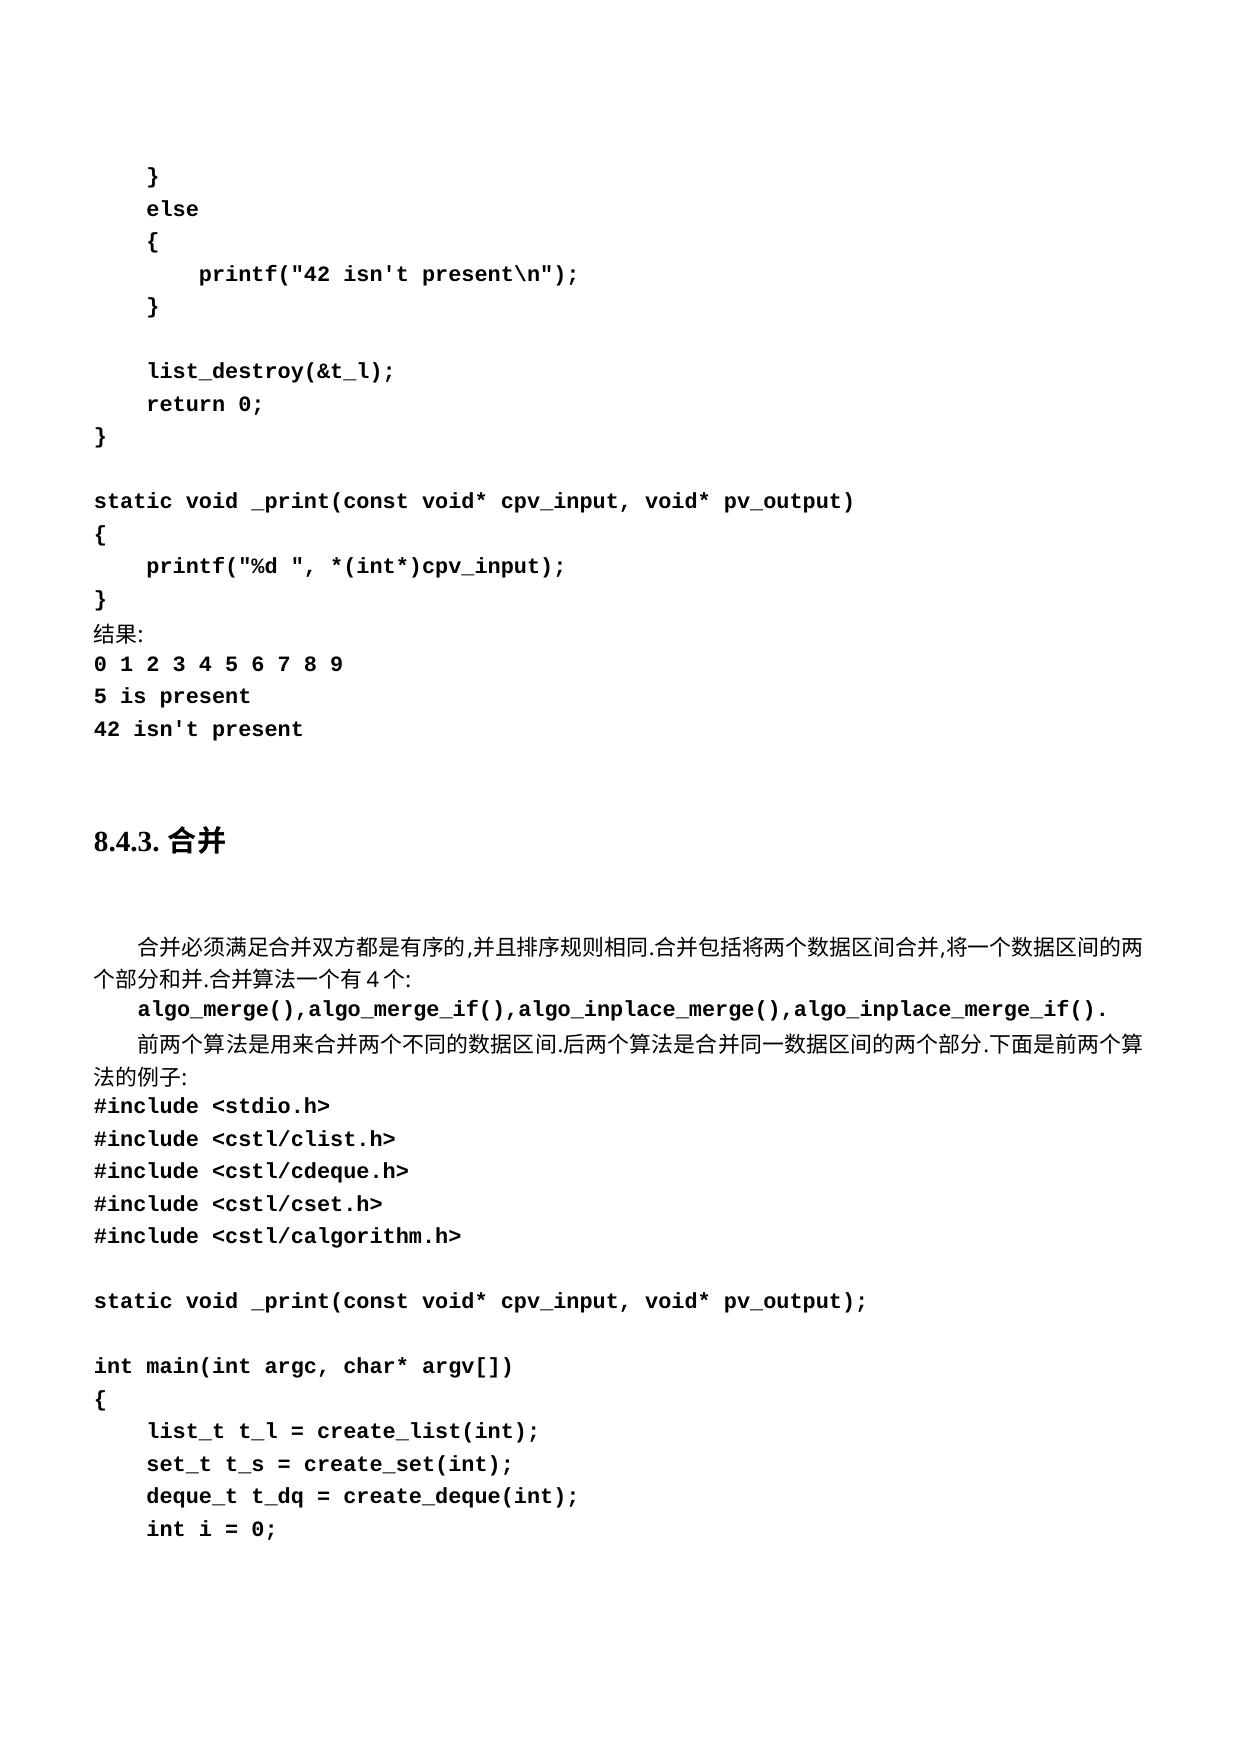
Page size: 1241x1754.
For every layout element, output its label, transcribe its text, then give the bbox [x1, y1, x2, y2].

text printf("%d ", *(int*)cpv_input); [94, 552, 1144, 584]
text list_destroy(&t_l); [94, 357, 1144, 389]
text } [94, 584, 1144, 617]
text #include <cstl/calgorithm.h> [94, 1222, 1144, 1254]
text return 0; [94, 389, 1144, 422]
text 前两个算法是用来合并两个不同的数据区间.后两个算法是合并同一数据区间的两个部分.下面是前两个算法的例子: [94, 1027, 1144, 1092]
text #include <cstl/clist.h> [94, 1124, 1144, 1157]
text { [94, 519, 1144, 552]
text set_t t_s = create_set(int); [94, 1449, 1144, 1482]
text } [94, 162, 1144, 194]
text #include <stdio.h> [94, 1092, 1144, 1124]
text static void _print(const void* cpv_input, void* pv_output); [94, 1287, 1144, 1319]
text printf("42 isn't present\n"); [94, 259, 1144, 292]
text int main(int argc, char* argv[]) [94, 1352, 1144, 1384]
subtitle 合并 [94, 806, 1144, 871]
text } [94, 422, 1144, 454]
text algo_merge(),algo_merge_if(),algo_inplace_merge(),algo_inplace_merge_if(). [94, 994, 1144, 1027]
text deque_t t_dq = create_deque(int); [94, 1482, 1144, 1514]
text list_t t_l = create_list(int); [94, 1417, 1144, 1449]
text int i = 0; [94, 1514, 1144, 1547]
text 0 1 2 3 4 5 6 7 8 9 [94, 649, 1144, 682]
text #include <cstl/cdeque.h> [94, 1157, 1144, 1189]
text { [94, 227, 1144, 259]
text 合并必须满足合并双方都是有序的,并且排序规则相同.合并包括将两个数据区间合并,将一个数据区间的两个部分和并.合并算法一个有4个: [94, 929, 1144, 994]
text #include <cstl/cset.h> [94, 1189, 1144, 1222]
text 5 is present [94, 682, 1144, 714]
text static void _print(const void* cpv_input, void* pv_output) [94, 487, 1144, 519]
text { [94, 1384, 1144, 1417]
text 42 isn't present [94, 714, 1144, 747]
text else [94, 194, 1144, 227]
text 结果: [94, 617, 1144, 649]
text } [94, 292, 1144, 324]
